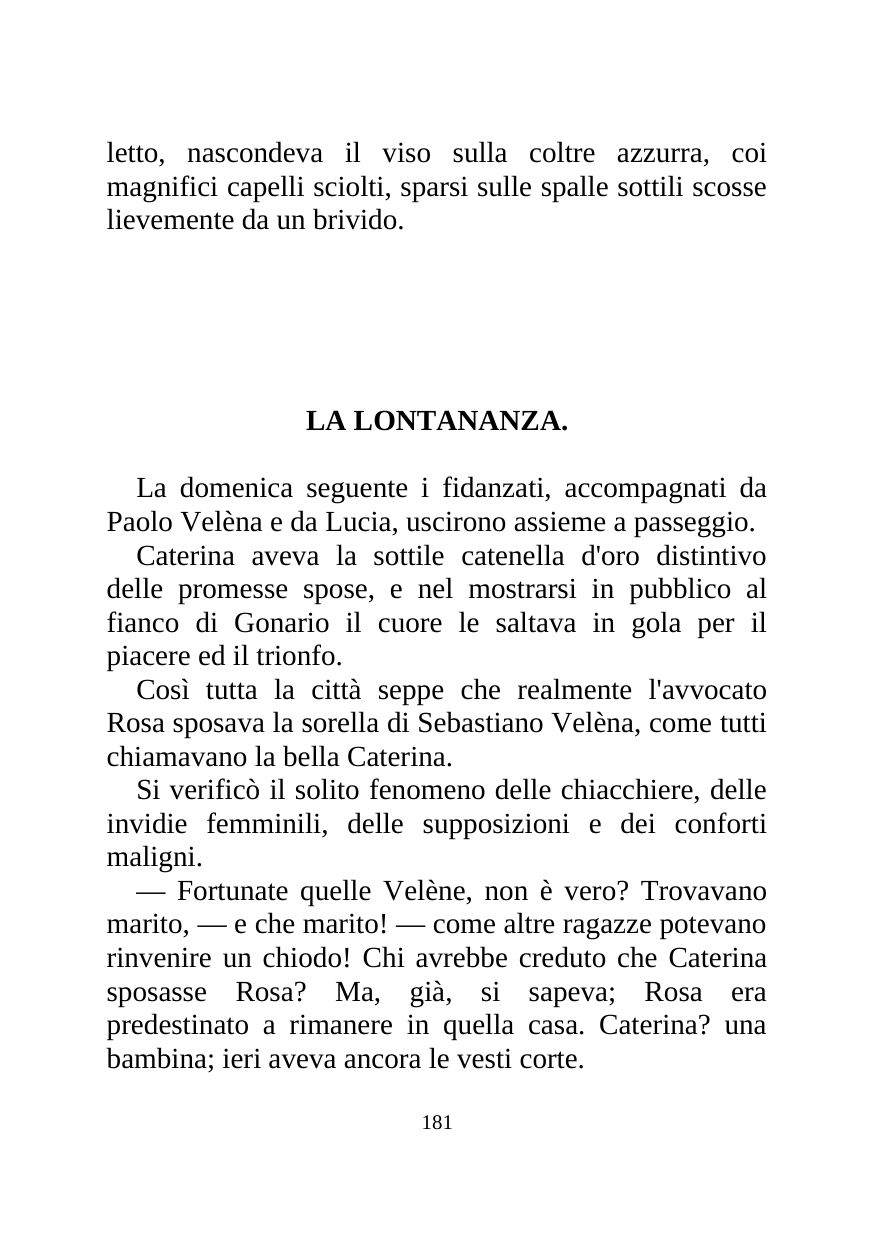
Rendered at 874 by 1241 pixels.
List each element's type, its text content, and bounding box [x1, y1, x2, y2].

text La domenica seguente i fidanzati, accompagnati da Paolo Velèna e da Lucia, uscirono assieme a passeggio. [106, 471, 768, 538]
text — Fortunate quelle Velène, non è vero? Trovavano marito, — e che marito! — come altre ragazze potevano rinvenire un chiodo! Chi avrebbe creduto che Caterina sposasse Rosa? Ma, già, si sapeva; Rosa era predestinato a rimanere in quella casa. Caterina? una bambina; ieri aveva ancora le vesti corte. [106, 873, 768, 1074]
text Caterina aveva la sottile catenella d'oro distintivo delle promesse spose, e nel mostrarsi in pubblico al fianco di Gonario il cuore le saltava in gola per il piacere ed il trionfo. [106, 538, 768, 672]
text letto, nascondeva il viso sulla coltre azzurra, coi magnifici capelli sciolti, sparsi sulle spalle sottili scosse lievemente da un brivido. [106, 135, 768, 236]
text Così tutta la città seppe che realmente l'avvocato Rosa sposava la sorella di Sebastiano Velèna, come tutti chiamavano la bella Caterina. [106, 672, 768, 772]
text Si verificò il solito fenomeno delle chiacchiere, delle invidie femminili, delle supposizioni e dei conforti maligni. [106, 772, 768, 873]
text LA LONTANANZA. [106, 403, 768, 437]
